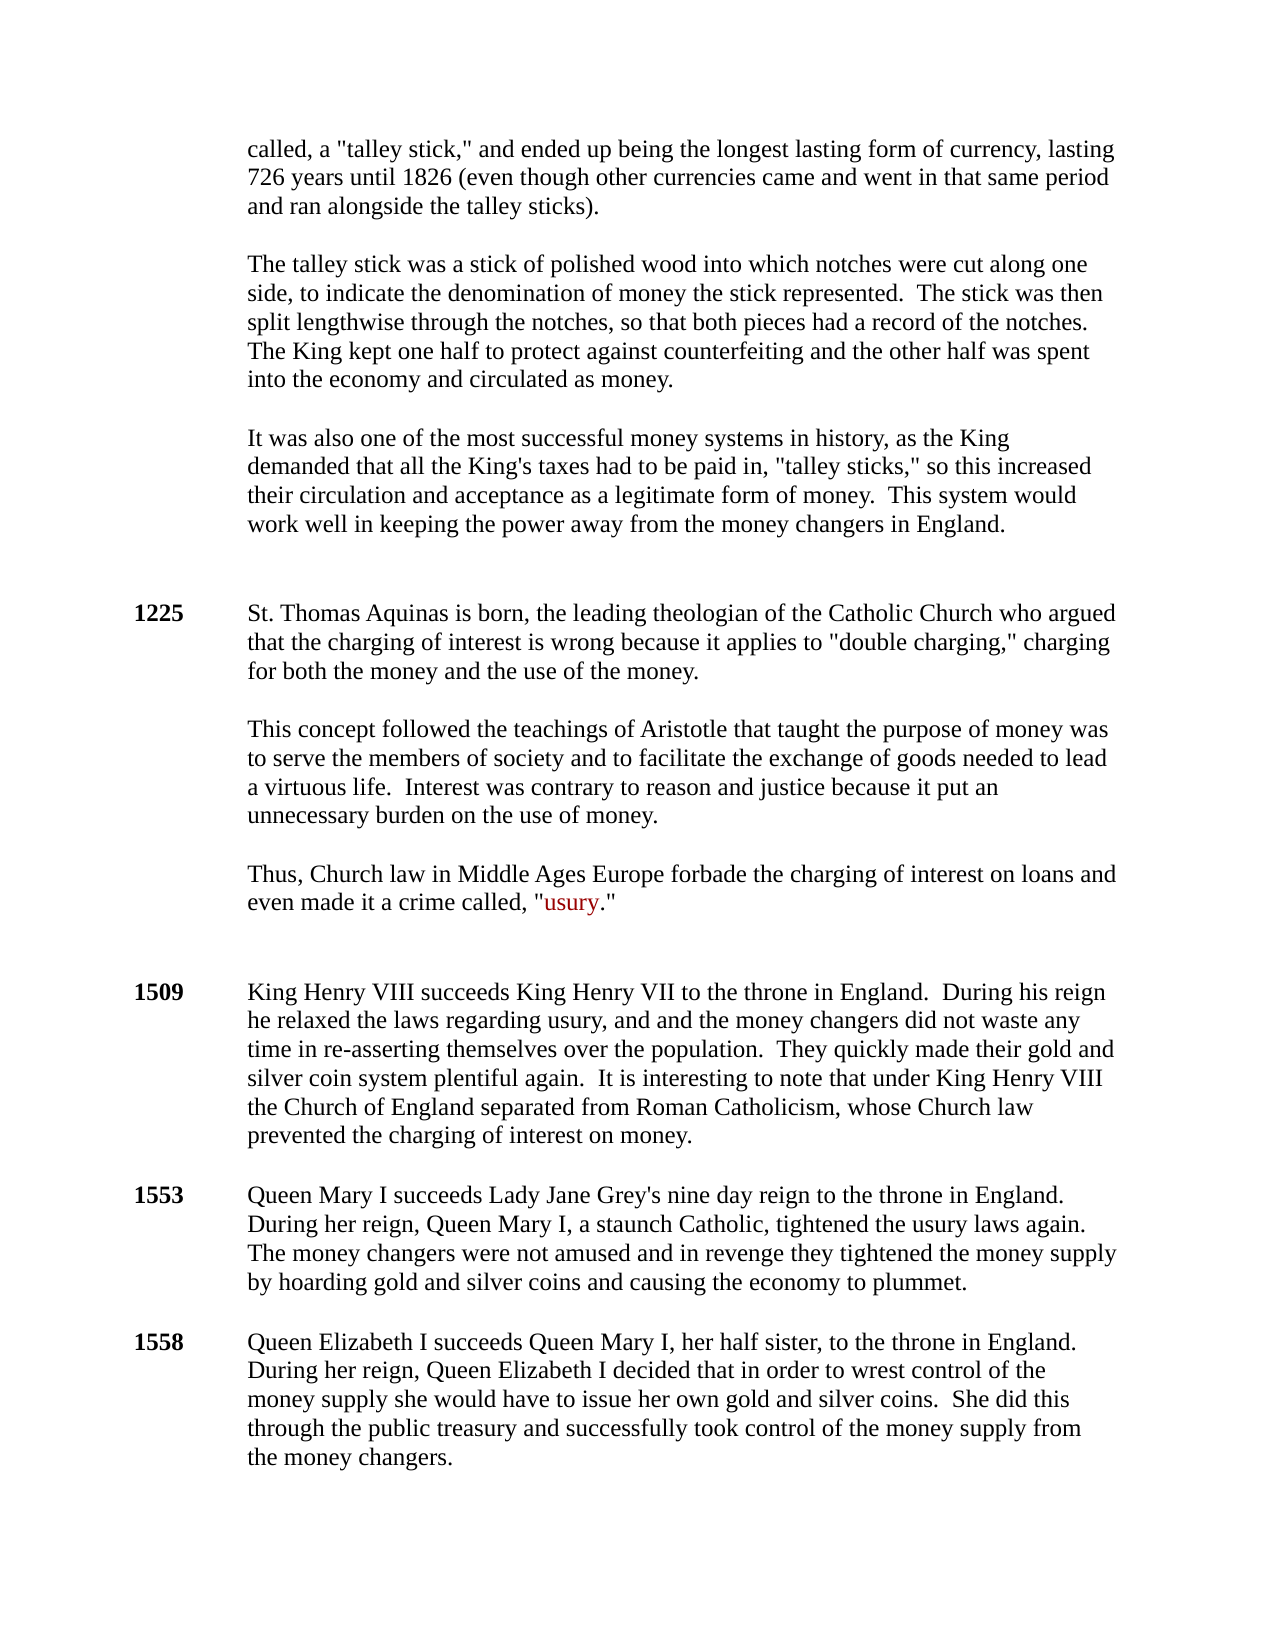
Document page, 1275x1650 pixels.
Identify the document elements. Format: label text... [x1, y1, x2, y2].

table_cell Queen Elizabeth I succeeds Queen Mary I, her half sister, to the throne in England. During her reign, Queen Elizabeth I decided that in order to wrest control of the money supply she would have to issue her own gold and silver coins. She did this through the public treasury and successfully took control of the money supply from the money changers. [231, 1311, 1134, 1486]
table_cell 1509 [118, 961, 231, 1165]
table_cell called, a "talley stick," and ended up being the longest lasting form of currency, lasting 726 years until 1826 (even though other currencies came and went in that same period and ran alongside the talley sticks). The talley stick was a stick of polished wood into which notches were cut along one side, to indicate the denomination of money the stick represented. The stick was then split lengthwise through the notches, so that both pieces had a record of the notches. The King kept one half to protect against counterfeiting and the other half was spent into the economy and circulated as money. It was also one of the most successful money systems in history, as the King demanded that all the King's taxes had to be paid in, "talley sticks," so this increased their circulation and acceptance as a legitimate form of money. This system would work well in keeping the power away from the money changers in England. [231, 118, 1134, 583]
table_cell [118, 118, 231, 583]
table_cell 1225 [118, 583, 231, 961]
table_cell 1558 [118, 1311, 231, 1486]
table_cell Queen Mary I succeeds Lady Jane Grey's nine day reign to the throne in England. During her reign, Queen Mary I, a staunch Catholic, tightened the usury laws again. The money changers were not amused and in revenge they tightened the money supply by hoarding gold and silver coins and causing the economy to plummet. [231, 1165, 1134, 1311]
table_cell King Henry VIII succeeds King Henry VII to the throne in England. During his reign he relaxed the laws regarding usury, and and the money changers did not waste any time in re-asserting themselves over the population. They quickly made their gold and silver coin system plentiful again. It is interesting to note that under King Henry VIII the Church of England separated from Roman Catholicism, whose Church law prevented the charging of interest on money. [231, 961, 1134, 1165]
table_cell 1553 [118, 1165, 231, 1311]
table_cell St. Thomas Aquinas is born, the leading theologian of the Catholic Church who argued that the charging of interest is wrong because it applies to "double charging," charging for both the money and the use of the money. This concept followed the teachings of Aristotle that taught the purpose of money was to serve the members of society and to facilitate the exchange of goods needed to lead a virtuous life. Interest was contrary to reason and justice because it put an unnecessary burden on the use of money. Thus, Church law in Middle Ages Europe forbade the charging of interest on loans and even made it a crime called, "usury." [231, 583, 1134, 961]
